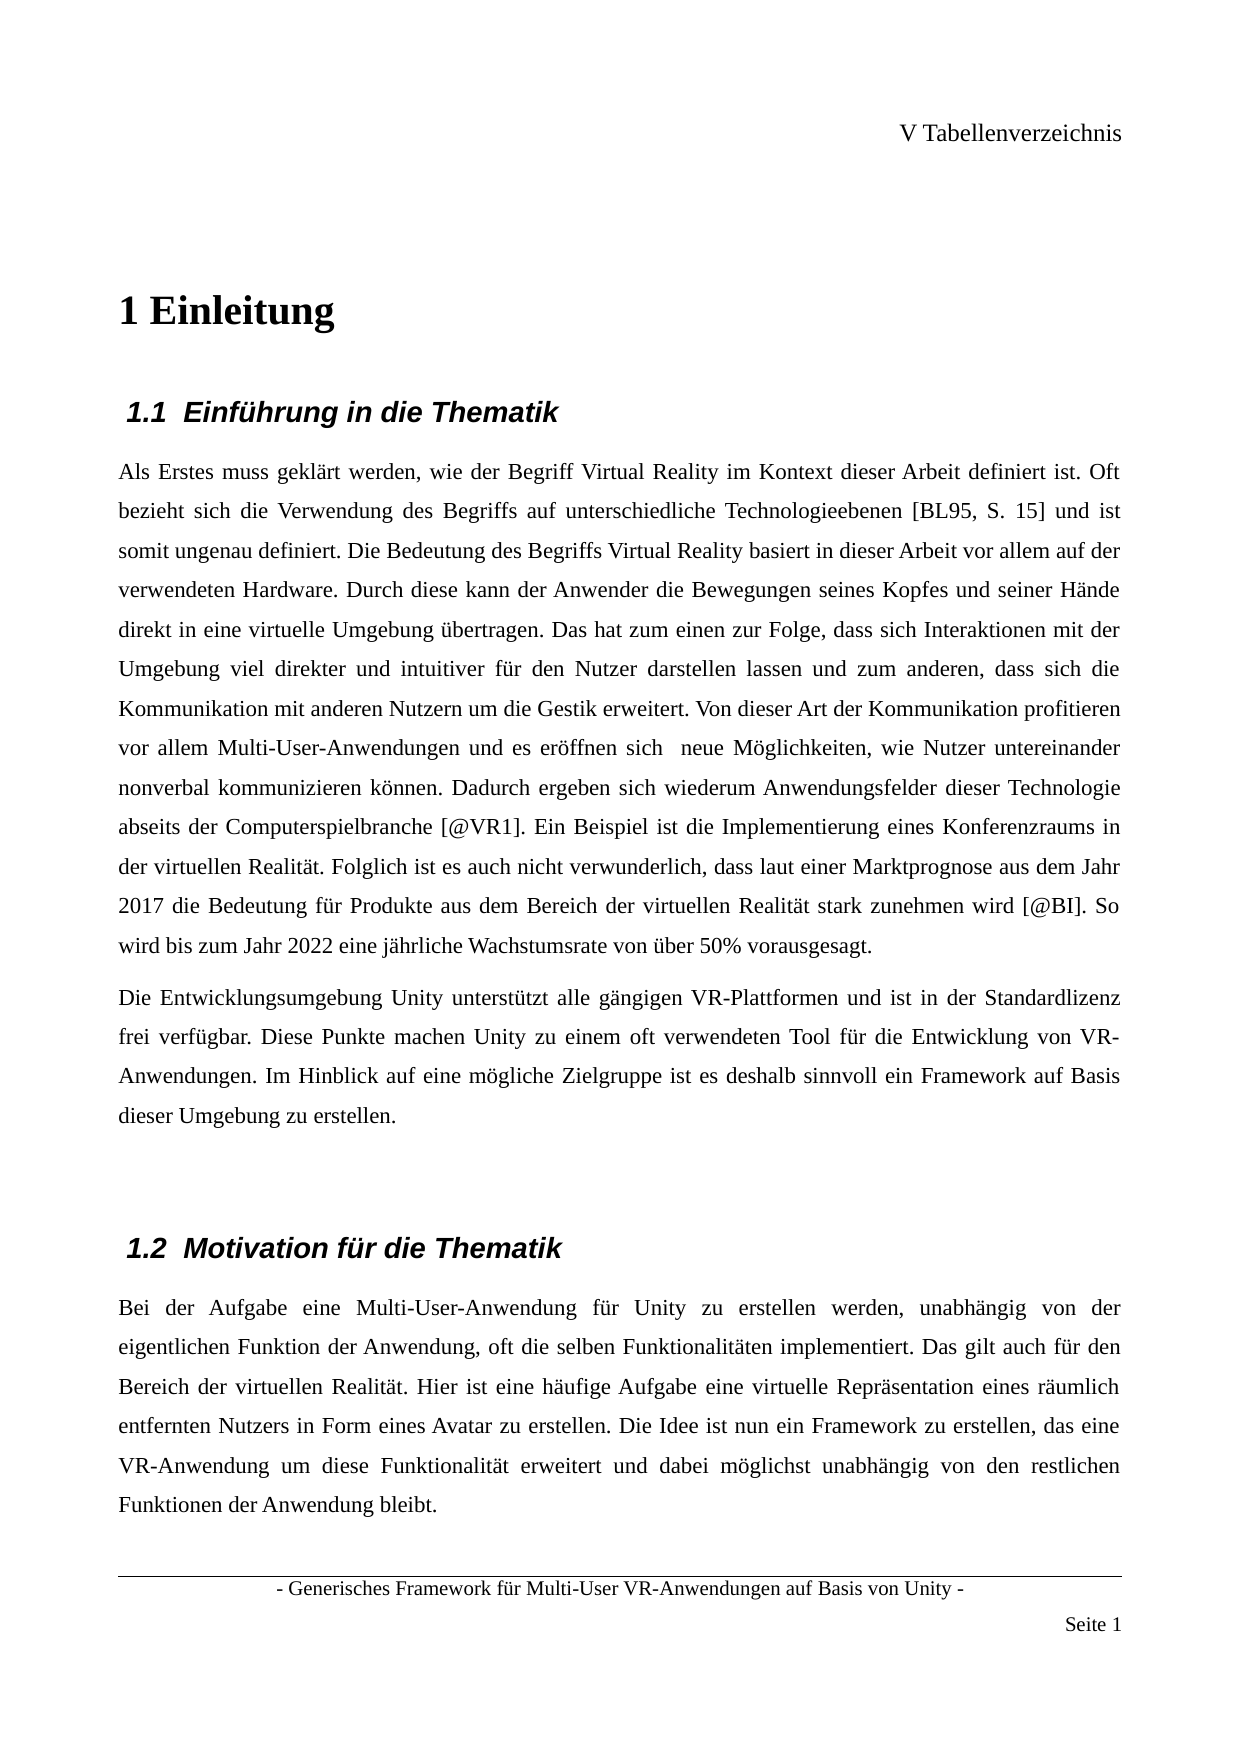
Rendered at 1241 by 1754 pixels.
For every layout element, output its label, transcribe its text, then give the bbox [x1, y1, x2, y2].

text Bei der Aufgabe eine Multi-User-Anwendung für Unity zu erstellen werden, unabhängig von der eigentlichen Funktion der Anwendung, oft die selben Funktionalitäten implementiert. Das gilt auch für den Bereich der virtuellen Realität. Hier ist eine häufige Aufgabe eine virtuelle Repräsentation eines räumlich entfernten Nutzers in Form eines Avatar zu erstellen. Die Idee ist nun ein Framework zu erstellen, das eine VR-Anwendung um diese Funktionalität erweitert und dabei möglichst unabhängig von den restlichen Funktionen der Anwendung bleibt. [118, 1294, 1122, 1518]
subtitle Einführung in die Thematik [118, 395, 1122, 429]
subtitle Motivation für die Thematik [118, 1231, 1122, 1264]
text Als Erstes muss geklärt werden, wie der Begriff Virtual Reality im Kontext dieser Arbeit definiert ist. Oft bezieht sich die Verwendung des Begriffs auf unterschiedliche Technologieebenen [BL95, S. 15] und ist somit ungenau definiert. Die Bedeutung des Begriffs Virtual Reality basiert in dieser Arbeit vor allem auf der verwendeten Hardware. Durch diese kann der Anwender die Bewegungen seines Kopfes und seiner Hände direkt in eine virtuelle Umgebung übertragen. Das hat zum einen zur Folge, dass sich Interaktionen mit der Umgebung viel direkter und intuitiver für den Nutzer darstellen lassen und zum anderen, dass sich die Kommunikation mit anderen Nutzern um die Gestik erweitert. Von dieser Art der Kommunikation profitieren vor allem Multi-User-Anwendungen und es eröffnen sich neue Möglichkeiten, wie Nutzer untereinander nonverbal kommunizieren können. Dadurch ergeben sich wiederum Anwendungsfelder dieser Technologie abseits der Computerspielbranche [@VR1]. Ein Beispiel ist die Implementierung eines Konferenzraums in der virtuellen Realität. Folglich ist es auch nicht verwunderlich, dass laut einer Marktprognose aus dem Jahr 2017 die Bedeutung für Produkte aus dem Bereich der virtuellen Realität stark zunehmen wird [@BI]. So wird bis zum Jahr 2022 eine jährliche Wachstumsrate von über 50% vorausgesagt. [118, 458, 1122, 958]
text Die Entwicklungsumgebung Unity unterstützt alle gängigen VR-Plattformen und ist in der Standardlizenz frei verfügbar. Diese Punkte machen Unity zu einem oft verwendeten Tool für die Entwicklung von VR-Anwendungen. Im Hinblick auf eine mögliche Zielgruppe ist es deshalb sinnvoll ein Framework auf Basis dieser Umgebung zu erstellen. [118, 984, 1122, 1128]
subtitle Einleitung [118, 286, 1122, 334]
